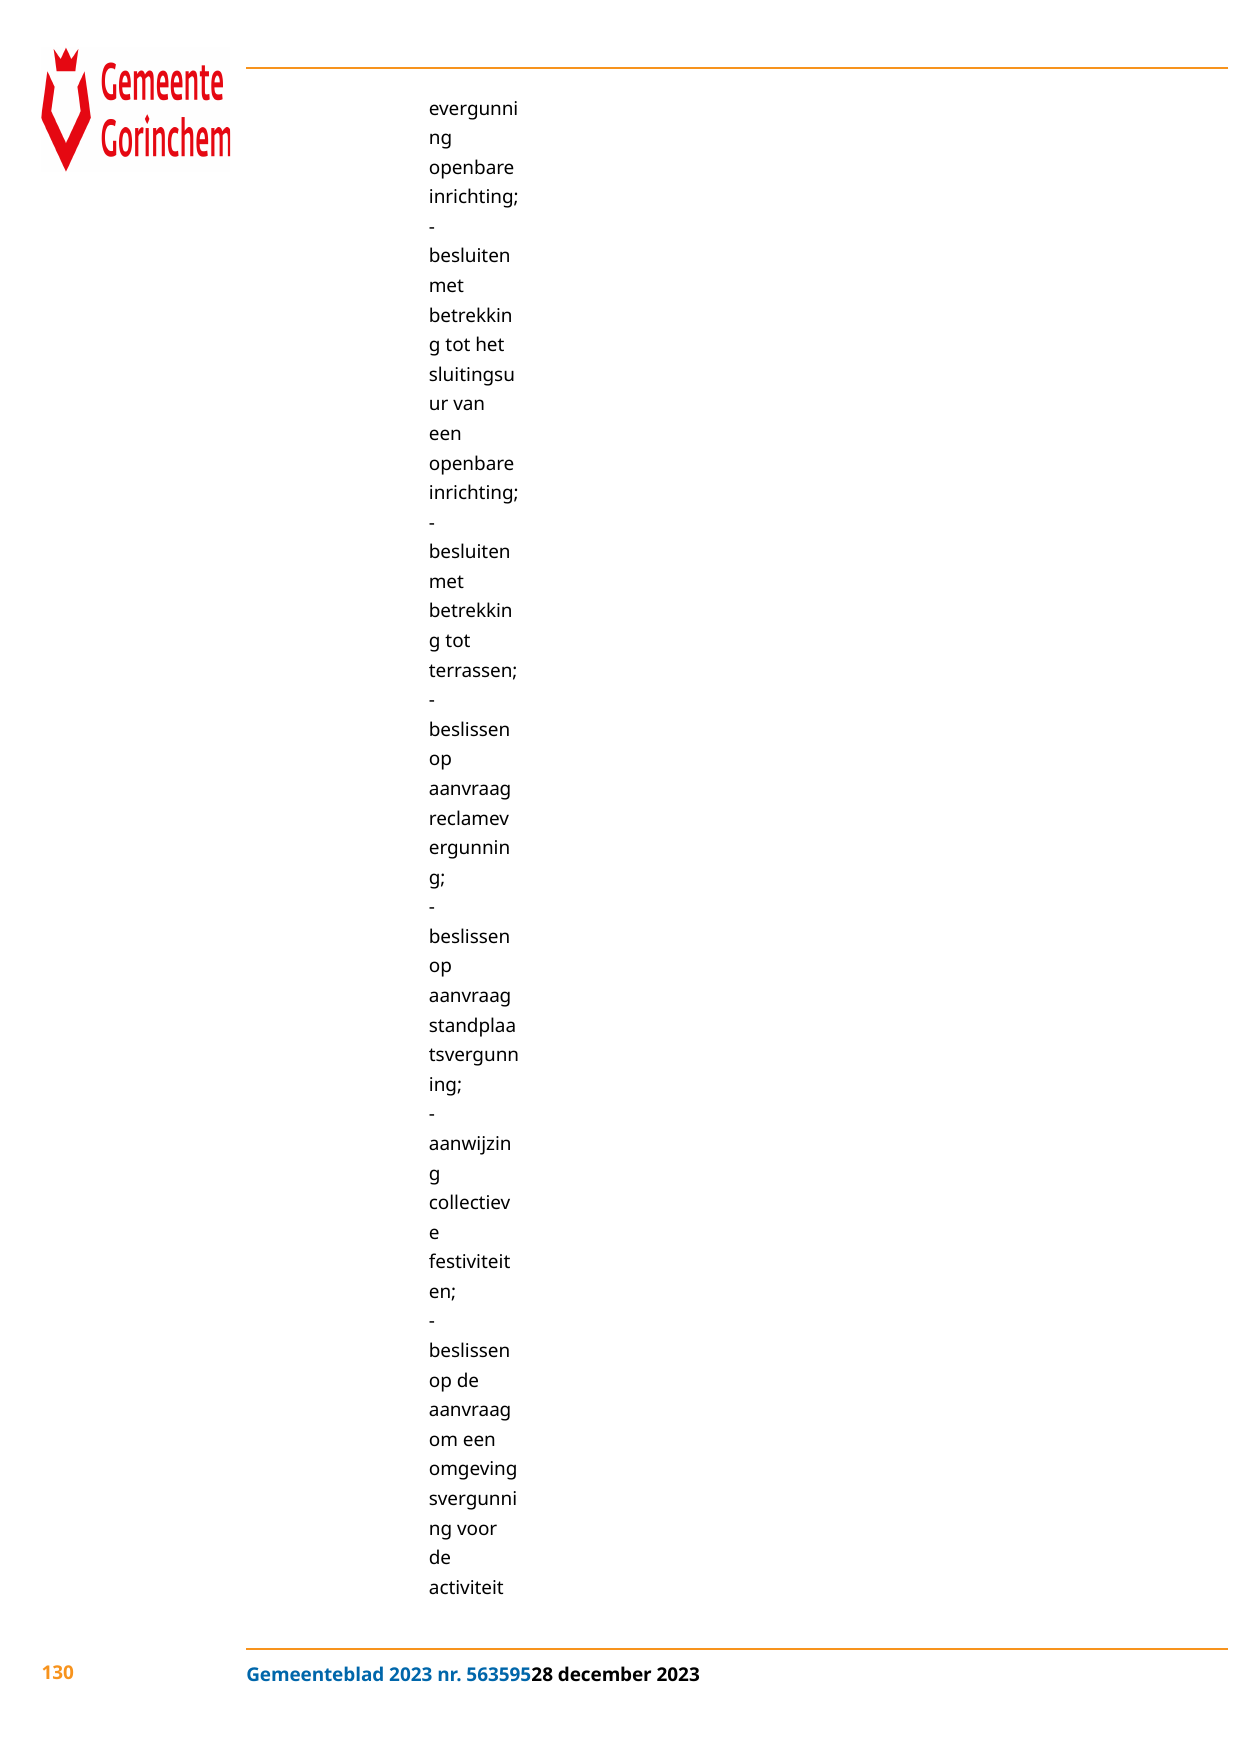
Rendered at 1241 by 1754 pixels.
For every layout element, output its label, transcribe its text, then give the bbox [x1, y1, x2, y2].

table_cell [338, 95, 429, 1600]
table_cell [1061, 95, 1152, 1600]
table_cell [248, 95, 338, 1600]
picture [41, 47, 231, 172]
table_cell [790, 95, 881, 1600]
table_cell [519, 95, 609, 1600]
table_cell evergunning openbare inrichting; - besluiten met betrekking tot het sluitingsuur van een openbare inrichting; - besluiten met betrekking tot terrassen; - beslissen op aanvraag reclamevergunning; - beslissen op aanvraag standplaatsvergunning; - aanwijzing collectieve festiviteiten; - beslissen op de aanvraag om een omgevingsvergunning voor de activiteit [429, 95, 519, 1600]
table_cell [881, 95, 971, 1600]
table_cell [700, 95, 790, 1600]
table_cell [609, 95, 700, 1600]
table_cell [971, 95, 1061, 1600]
